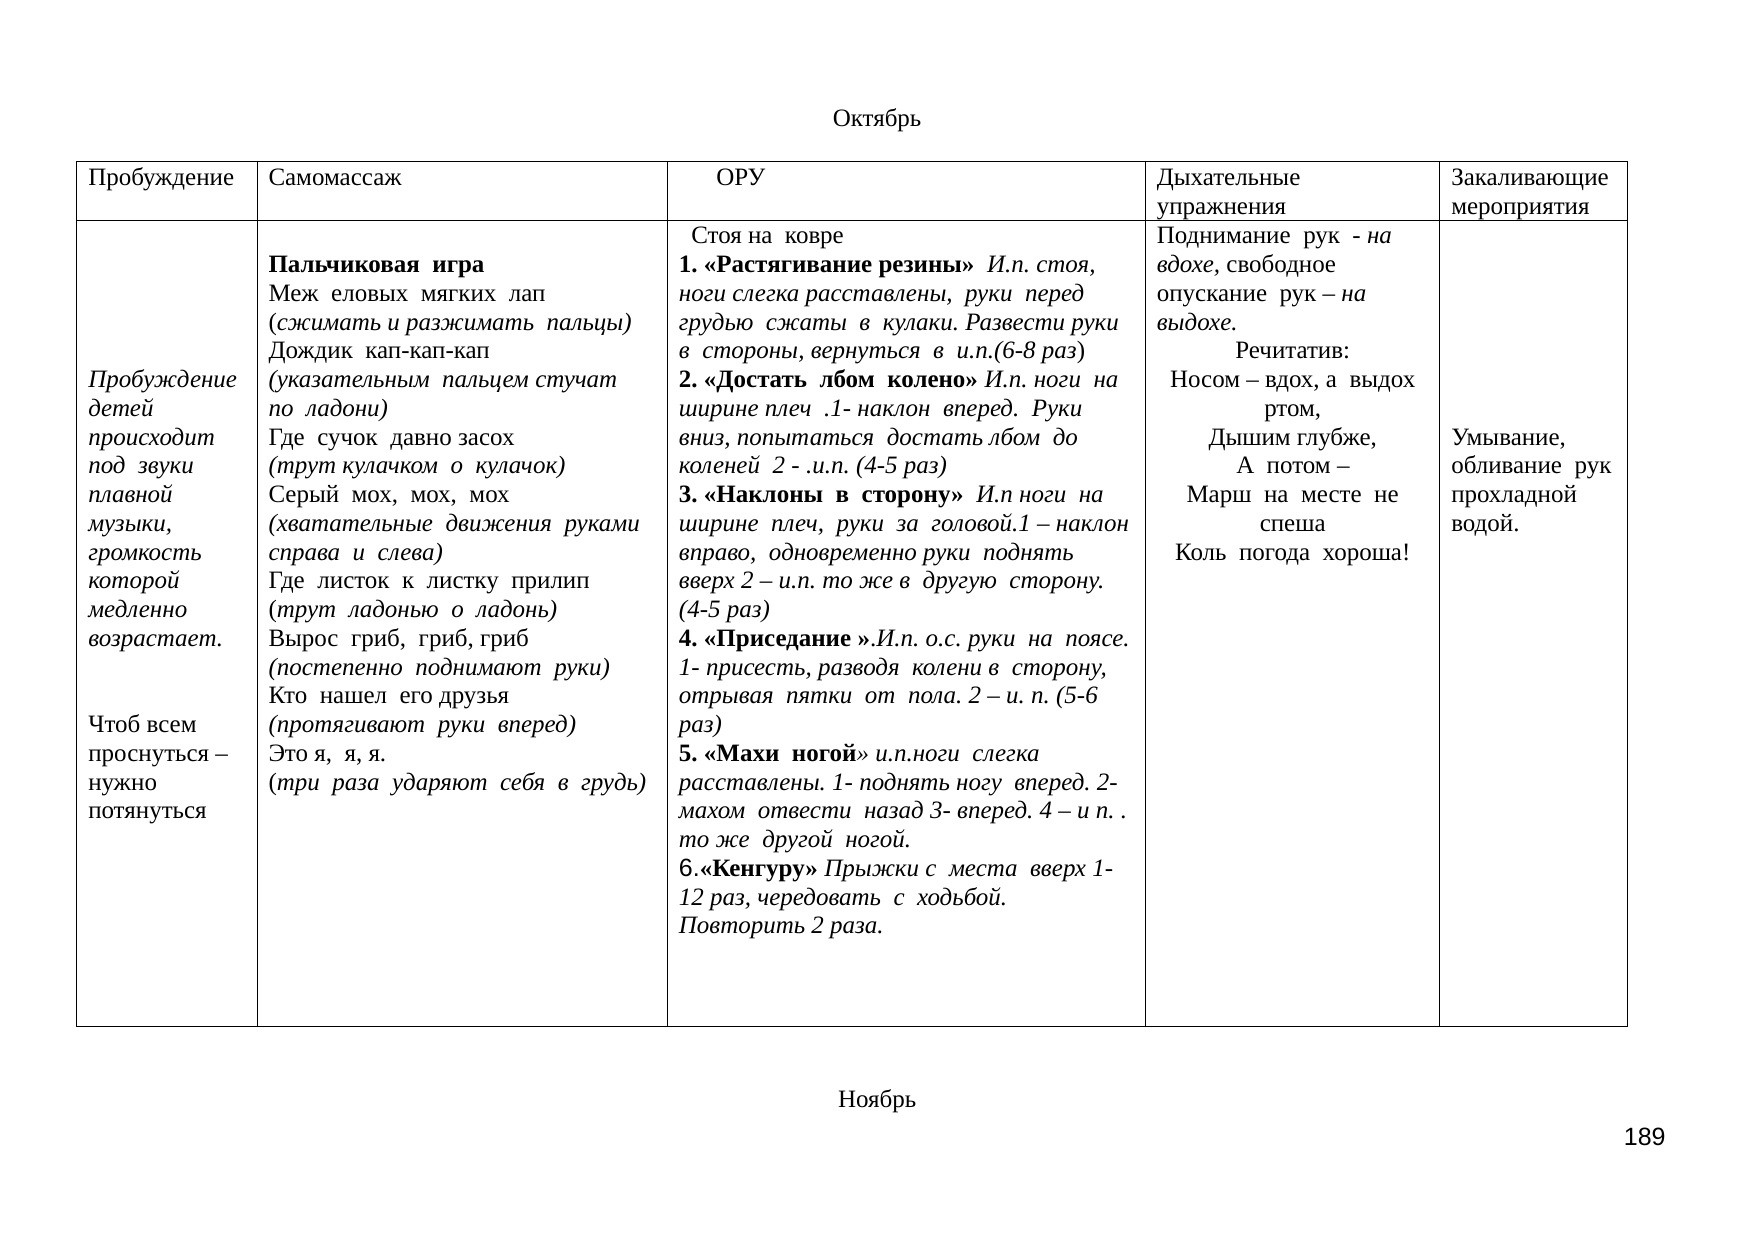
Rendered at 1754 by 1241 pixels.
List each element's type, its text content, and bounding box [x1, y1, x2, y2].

text Октябрь [89, 103, 1665, 132]
table_cell Пальчиковая игра Меж еловых мягких лап (сжимать и разжимать пальцы) Дождик кап-кап-кап (указательным пальцем стучат по ладони) Где сучок давно засох (трут кулачком о кулачок) Серый мох, мох, мох (хватательные движения руками справа и слева) Где листок к листку прилип (трут ладонью о ладонь) Вырос гриб, гриб, гриб (постепенно поднимают руки) Кто нашел его друзья (протягивают руки вперед) Это я, я, я. (три раза ударяют себя в грудь) [258, 221, 667, 1026]
text Ноябрь [89, 1084, 1665, 1113]
table_header Закаливающие мероприятия [1440, 162, 1627, 219]
table_cell Пробуждение детей происходит под звуки плавной музыки, громкость которой медленно возрастает. Чтоб всем проснуться – нужно потянуться [77, 221, 257, 1026]
table_header Самомассаж [258, 162, 667, 219]
table_cell Поднимание рук - на вдохе, свободное опускание рук – на выдохе. Речитатив: Носом – вдох, а выдох ртом, Дышим глубже, А потом – Марш на месте не спеша Коль погода хороша! [1146, 221, 1439, 1026]
table_header ОРУ [668, 162, 1145, 219]
table_cell Умывание, обливание рук прохладной водой. [1440, 221, 1627, 1026]
table_header Дыхательные упражнения [1146, 162, 1439, 219]
table_header Пробуждение [77, 162, 257, 219]
table_cell Стоя на ковре 1. «Растягивание резины» И.п. стоя, ноги слегка расставлены, руки перед грудью сжаты в кулаки. Развести руки в стороны, вернуться в и.п.(6-8 раз) 2. «Достать лбом колено» И.п. ноги на ширине плеч .1- наклон вперед. Руки вниз, попытаться достать лбом до коленей 2 - .и.п. (4-5 раз) 3. «Наклоны в сторону» И.п ноги на ширине плеч, руки за головой.1 – наклон вправо, одновременно руки поднять вверх 2 – и.п. то же в другую сторону. (4-5 раз) 4. «Приседание ».И.п. о.с. руки на поясе. 1- присесть, разводя колени в сторону, отрывая пятки от пола. 2 – и. п. (5-6 раз) 5. «Махи ногой» и.п.ноги слегка расставлены. 1- поднять ногу вперед. 2- махом отвести назад 3- вперед. 4 – и п. . то же другой ногой. «Кенгуру» Прыжки с места вверх 1- 12 раз, чередовать с ходьбой. Повторить 2 раза. [668, 221, 1145, 1026]
